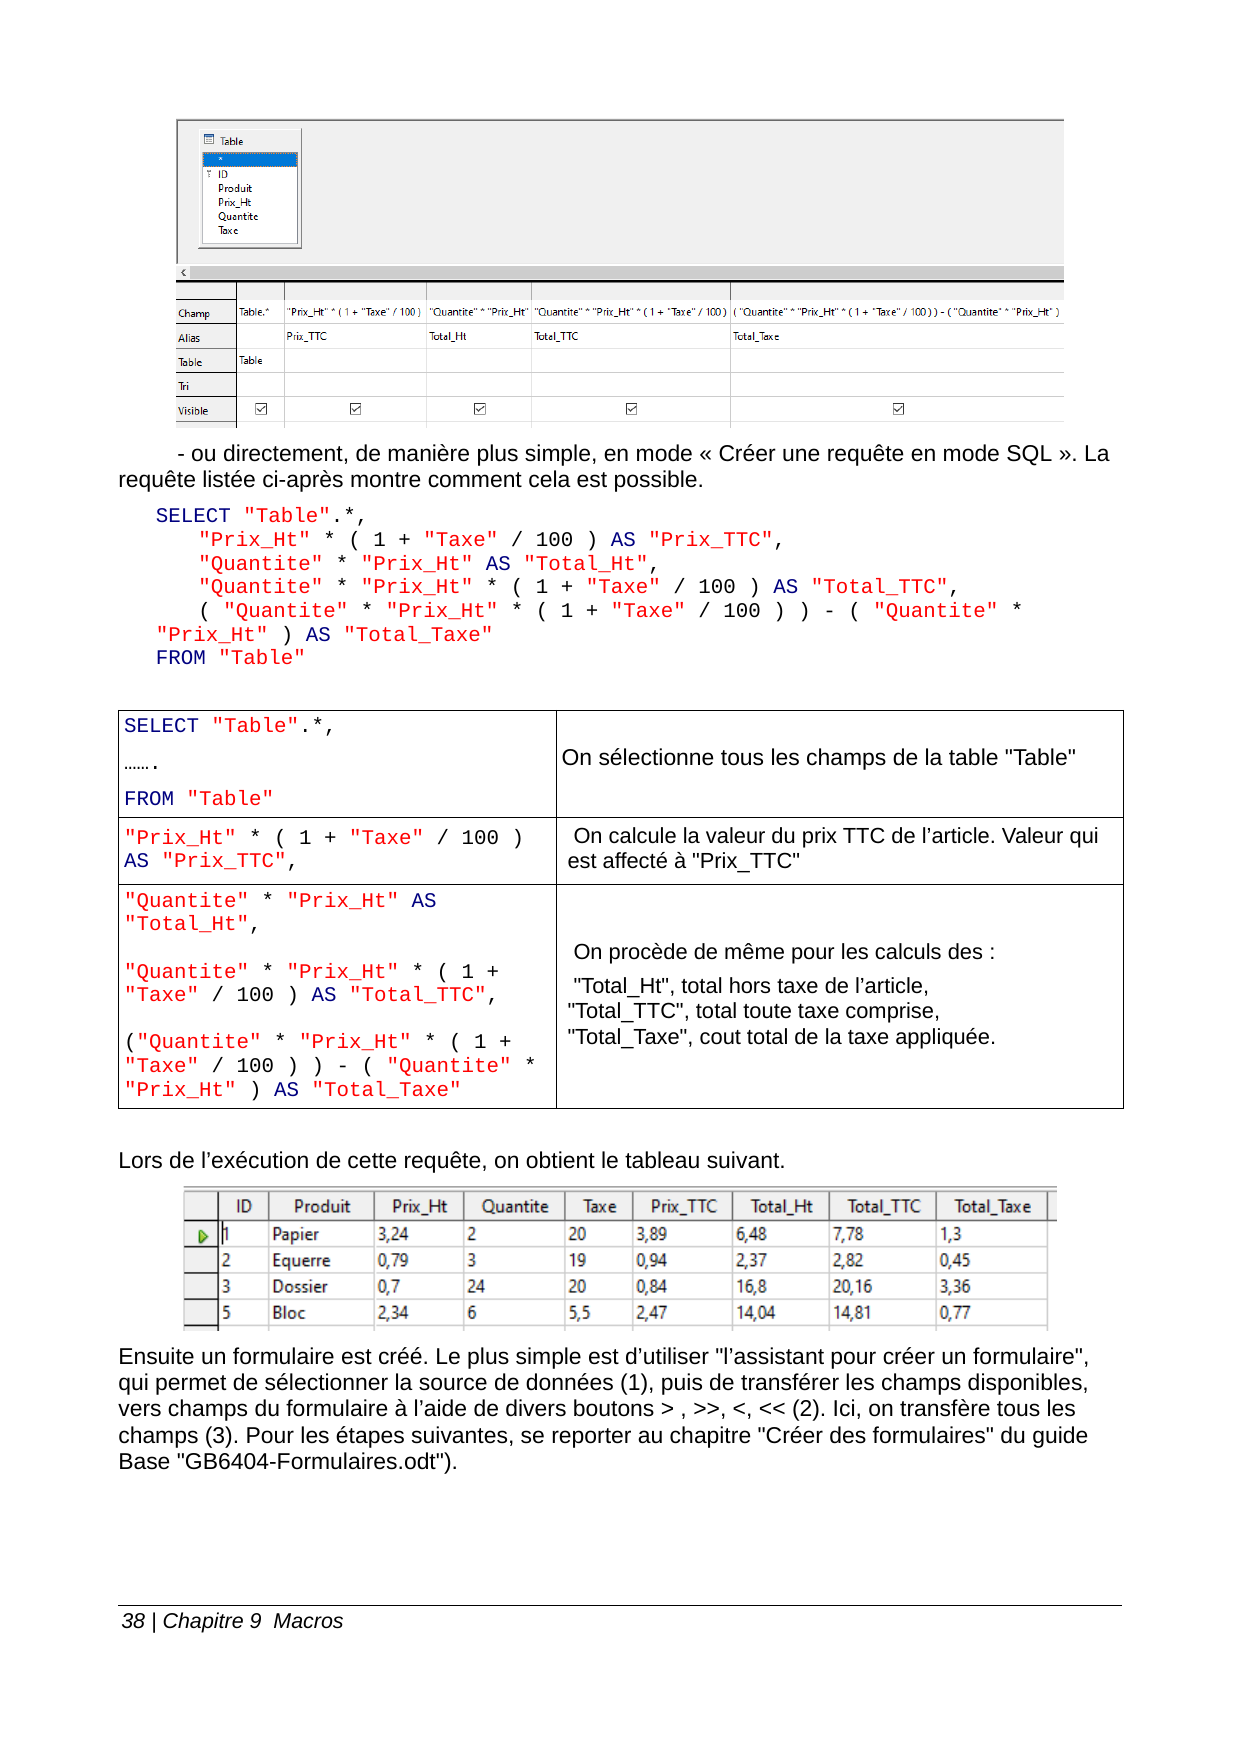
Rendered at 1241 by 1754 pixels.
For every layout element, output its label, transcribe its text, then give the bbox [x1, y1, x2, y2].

picture [176, 118, 1064, 428]
text FROM "Table" [156, 647, 1122, 671]
text - ou directement, de manière plus simple, en mode « Créer une requête en mode SQL ». La requête listée ci-après montre comment cela est possible. [118, 440, 1122, 493]
table_cell "Quantite" * "Prix_Ht" AS "Total_Ht", "Quantite" * "Prix_Ht" * ( 1 + "Taxe" / 100 ) AS "Total_TTC", ("Quantite" * "Prix_Ht" * ( 1 + "Taxe" / 100 ) ) - ( "Quantite" * "Prix_Ht" ) AS "Total_Taxe" [119, 885, 556, 1108]
table_cell "Prix_Ht" * ( 1 + "Taxe" / 100 ) AS "Prix_TTC", [119, 818, 556, 884]
text "Quantite" * "Prix_Ht" * ( 1 + "Taxe" / 100 ) AS "Total_TTC", [156, 576, 1122, 600]
picture [183, 1186, 1057, 1331]
table_header SELECT "Table".*, ……. FROM "Table" [119, 711, 556, 817]
text ( "Quantite" * "Prix_Ht" * ( 1 + "Taxe" / 100 ) ) - ( "Quantite" * "Prix_Ht" ) AS "Total_Taxe" [156, 600, 1122, 647]
text "Quantite" * "Prix_Ht" AS "Total_Ht", [156, 553, 1122, 576]
text Ensuite un formulaire est créé. Le plus simple est d’utiliser "l’assistant pour créer un formulaire", qui permet de sélectionner la source de données (1), puis de transférer les champs disponibles, vers champs du formulaire à l’aide de divers boutons > , >>, <, << (2). Ici, on transfère tous les champs (3). Pour les étapes suivantes, se reporter au chapitre "Créer des formulaires" du guide Base "GB6404-Formulaires.odt"). [118, 1343, 1122, 1474]
table_header On sélectionne tous les champs de la table "Table" [557, 711, 1123, 817]
text SELECT "Table".*, [156, 505, 1122, 529]
table_cell On calcule la valeur du prix TTC de l’article. Valeur qui est affecté à "Prix_TTC" [557, 818, 1123, 884]
text "Prix_Ht" * ( 1 + "Taxe" / 100 ) AS "Prix_TTC", [156, 529, 1122, 553]
text Lors de l’exécution de cette requête, on obtient le tableau suivant. [118, 1147, 1122, 1173]
table_cell On procède de même pour les calculs des : "Total_Ht", total hors taxe de l’article, "Total_TTC", total toute taxe comprise, "Total_Taxe", cout total de la taxe appliquée. [557, 885, 1123, 1108]
